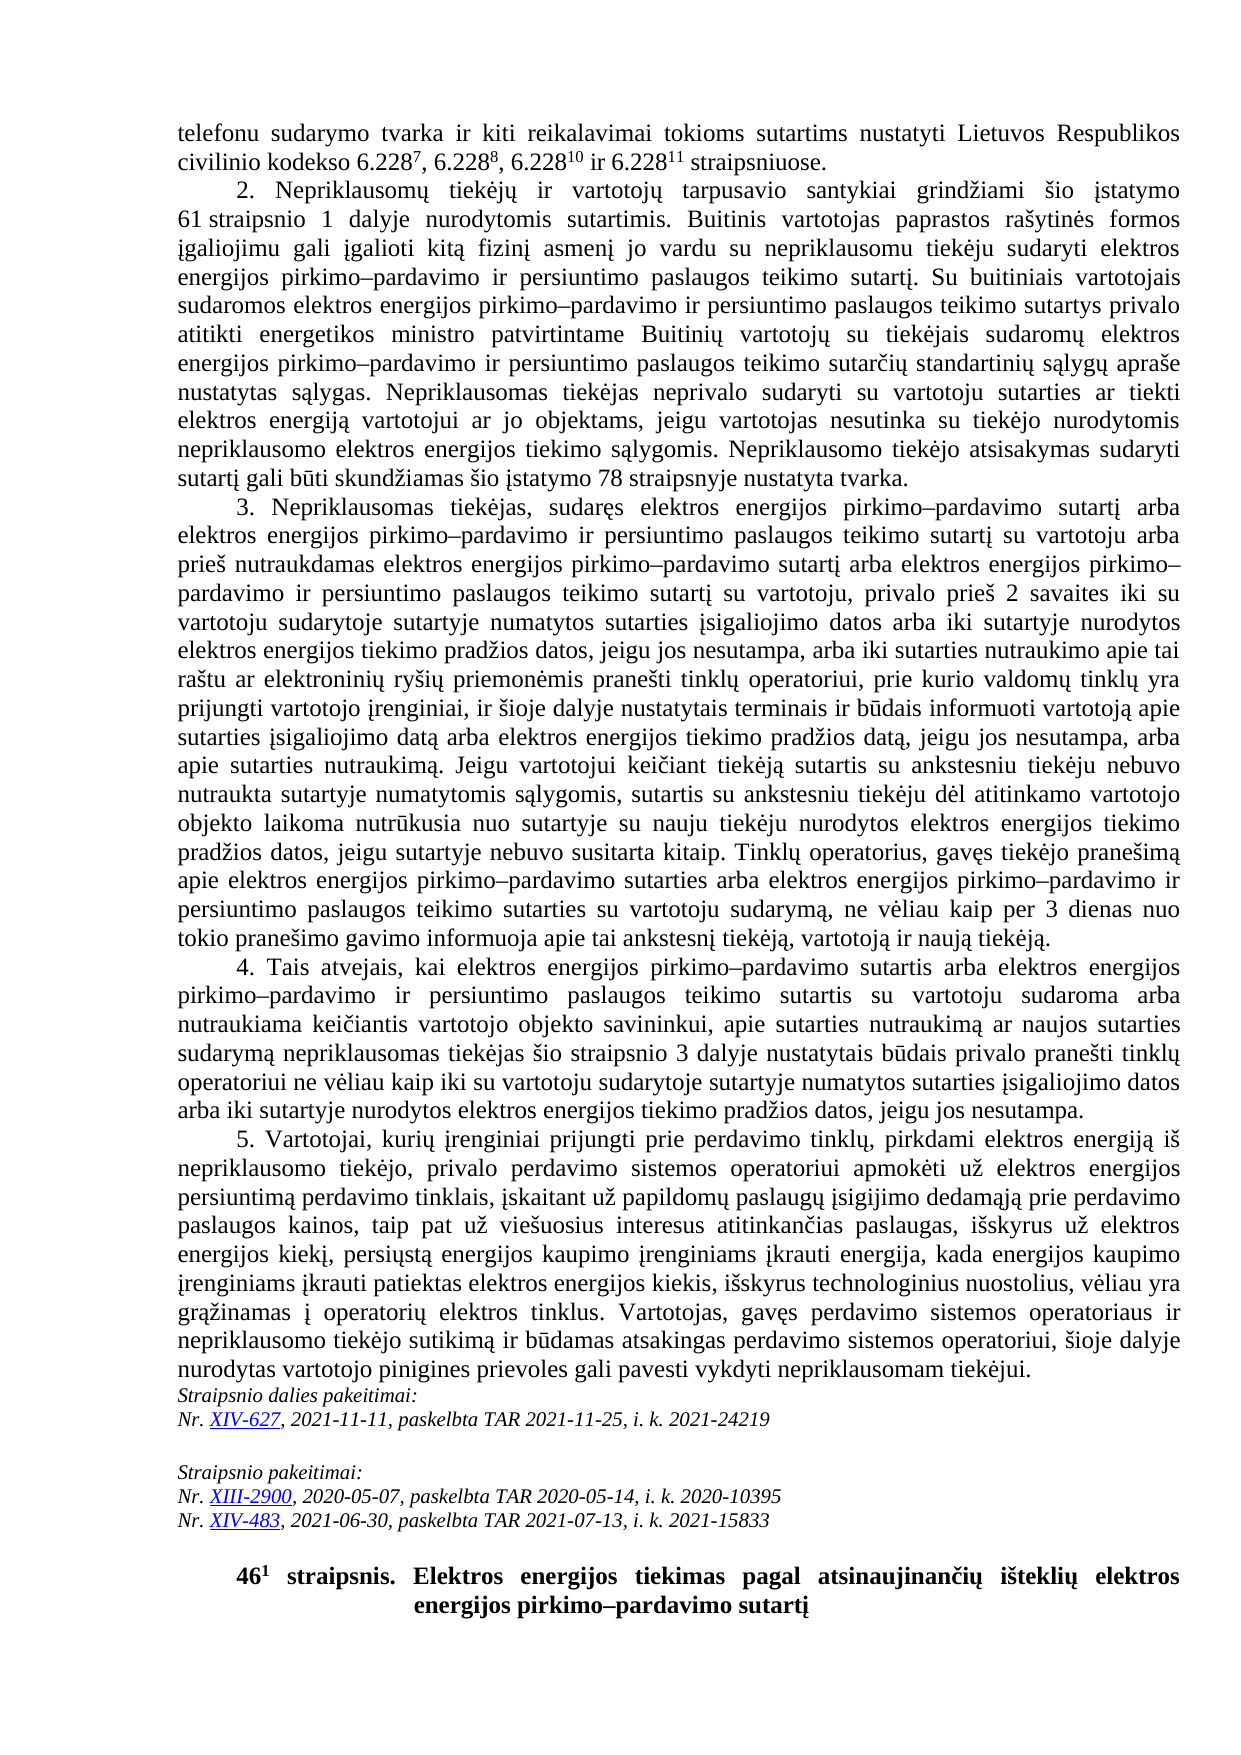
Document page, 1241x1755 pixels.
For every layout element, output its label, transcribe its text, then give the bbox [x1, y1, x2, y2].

text Straipsnio pakeitimai: [177, 1460, 1181, 1484]
text 3. Nepriklausomas tiekėjas, sudaręs elektros energijos pirkimo–pardavimo sutartį arba elektros energijos pirkimo–pardavimo ir persiuntimo paslaugos teikimo sutartį su vartotoju arba prieš nutraukdamas elektros energijos pirkimo–pardavimo sutartį arba elektros energijos pirkimo–pardavimo ir persiuntimo paslaugos teikimo sutartį su vartotoju, privalo prieš 2 savaites iki su vartotoju sudarytoje sutartyje numatytos sutarties įsigaliojimo datos arba iki sutartyje nurodytos elektros energijos tiekimo pradžios datos, jeigu jos nesutampa, arba iki sutarties nutraukimo apie tai raštu ar elektroninių ryšių priemonėmis pranešti tinklų operatoriui, prie kurio valdomų tinklų yra prijungti vartotojo įrenginiai, ir šioje dalyje nustatytais terminais ir būdais informuoti vartotoją apie sutarties įsigaliojimo datą arba elektros energijos tiekimo pradžios datą, jeigu jos nesutampa, arba apie sutarties nutraukimą. Jeigu vartotojui keičiant tiekėją sutartis su ankstesniu tiekėju nebuvo nutraukta sutartyje numatytomis sąlygomis, sutartis su ankstesniu tiekėju dėl atitinkamo vartotojo objekto laikoma nutrūkusia nuo sutartyje su nauju tiekėju nurodytos elektros energijos tiekimo pradžios datos, jeigu sutartyje nebuvo susitarta kitaip. Tinklų operatorius, gavęs tiekėjo pranešimą apie elektros energijos pirkimo–pardavimo sutarties arba elektros energijos pirkimo–pardavimo ir persiuntimo paslaugos teikimo sutarties su vartotoju sudarymą, ne vėliau kaip per 3 dienas nuo tokio pranešimo gavimo informuoja apie tai ankstesnį tiekėją, vartotoją ir naują tiekėją. [177, 492, 1181, 952]
text 461 straipsnis. Elektros energijos tiekimas pagal atsinaujinančių išteklių elektros energijos pirkimo–pardavimo sutartį [236, 1561, 1181, 1618]
text 2. Nepriklausomų tiekėjų ir vartotojų tarpusavio santykiai grindžiami šio įstatymo 61 straipsnio 1 dalyje nurodytomis sutartimis. Buitinis vartotojas paprastos rašytinės formos įgaliojimu gali įgalioti kitą fizinį asmenį jo vardu su nepriklausomu tiekėju sudaryti elektros energijos pirkimo–pardavimo ir persiuntimo paslaugos teikimo sutartį. Su buitiniais vartotojais sudaromos elektros energijos pirkimo–pardavimo ir persiuntimo paslaugos teikimo sutartys privalo atitikti energetikos ministro patvirtintame Buitinių vartotojų su tiekėjais sudaromų elektros energijos pirkimo–pardavimo ir persiuntimo paslaugos teikimo sutarčių standartinių sąlygų apraše nustatytas sąlygas. Nepriklausomas tiekėjas neprivalo sudaryti su vartotoju sutarties ar tiekti elektros energiją vartotojui ar jo objektams, jeigu vartotojas nesutinka su tiekėjo nurodytomis nepriklausomo elektros energijos tiekimo sąlygomis. Nepriklausomo tiekėjo atsisakymas sudaryti sutartį gali būti skundžiamas šio įstatymo 78 straipsnyje nustatyta tvarka. [177, 176, 1181, 492]
text telefonu sudarymo tvarka ir kiti reikalavimai tokioms sutartims nustatyti Lietuvos Respublikos civilinio kodekso 6.2287, 6.2288, 6.22810 ir 6.22811 straipsniuose. [177, 118, 1181, 176]
text 4. Tais atvejais, kai elektros energijos pirkimo–pardavimo sutartis arba elektros energijos pirkimo–pardavimo ir persiuntimo paslaugos teikimo sutartis su vartotoju sudaroma arba nutraukiama keičiantis vartotojo objekto savininkui, apie sutarties nutraukimą ar naujos sutarties sudarymą nepriklausomas tiekėjas šio straipsnio 3 dalyje nustatytais būdais privalo pranešti tinklų operatoriui ne vėliau kaip iki su vartotoju sudarytoje sutartyje numatytos sutarties įsigaliojimo datos arba iki sutartyje nurodytos elektros energijos tiekimo pradžios datos, jeigu jos nesutampa. [177, 952, 1181, 1124]
text Nr. XIV-627, 2021-11-11, paskelbta TAR 2021-11-25, i. k. 2021-24219 [177, 1407, 1181, 1431]
text Straipsnio dalies pakeitimai: [177, 1383, 1181, 1407]
text 5. Vartotojai, kurių įrenginiai prijungti prie perdavimo tinklų, pirkdami elektros energiją iš nepriklausomo tiekėjo, privalo perdavimo sistemos operatoriui apmokėti už elektros energijos persiuntimą perdavimo tinklais, įskaitant už papildomų paslaugų įsigijimo dedamąją prie perdavimo paslaugos kainos, taip pat už viešuosius interesus atitinkančias paslaugas, išskyrus už elektros energijos kiekį, persiųstą energijos kaupimo įrenginiams įkrauti energija, kada energijos kaupimo įrenginiams įkrauti patiektas elektros energijos kiekis, išskyrus technologinius nuostolius, vėliau yra grąžinamas į operatorių elektros tinklus. Vartotojas, gavęs perdavimo sistemos operatoriaus ir nepriklausomo tiekėjo sutikimą ir būdamas atsakingas perdavimo sistemos operatoriui, šioje dalyje nurodytas vartotojo pinigines prievoles gali pavesti vykdyti nepriklausomam tiekėjui. [177, 1124, 1181, 1383]
text Nr. XIV-483, 2021-06-30, paskelbta TAR 2021-07-13, i. k. 2021-15833 [177, 1508, 1181, 1532]
text Nr. XIII-2900, 2020-05-07, paskelbta TAR 2020-05-14, i. k. 2020-10395 [177, 1484, 1181, 1508]
